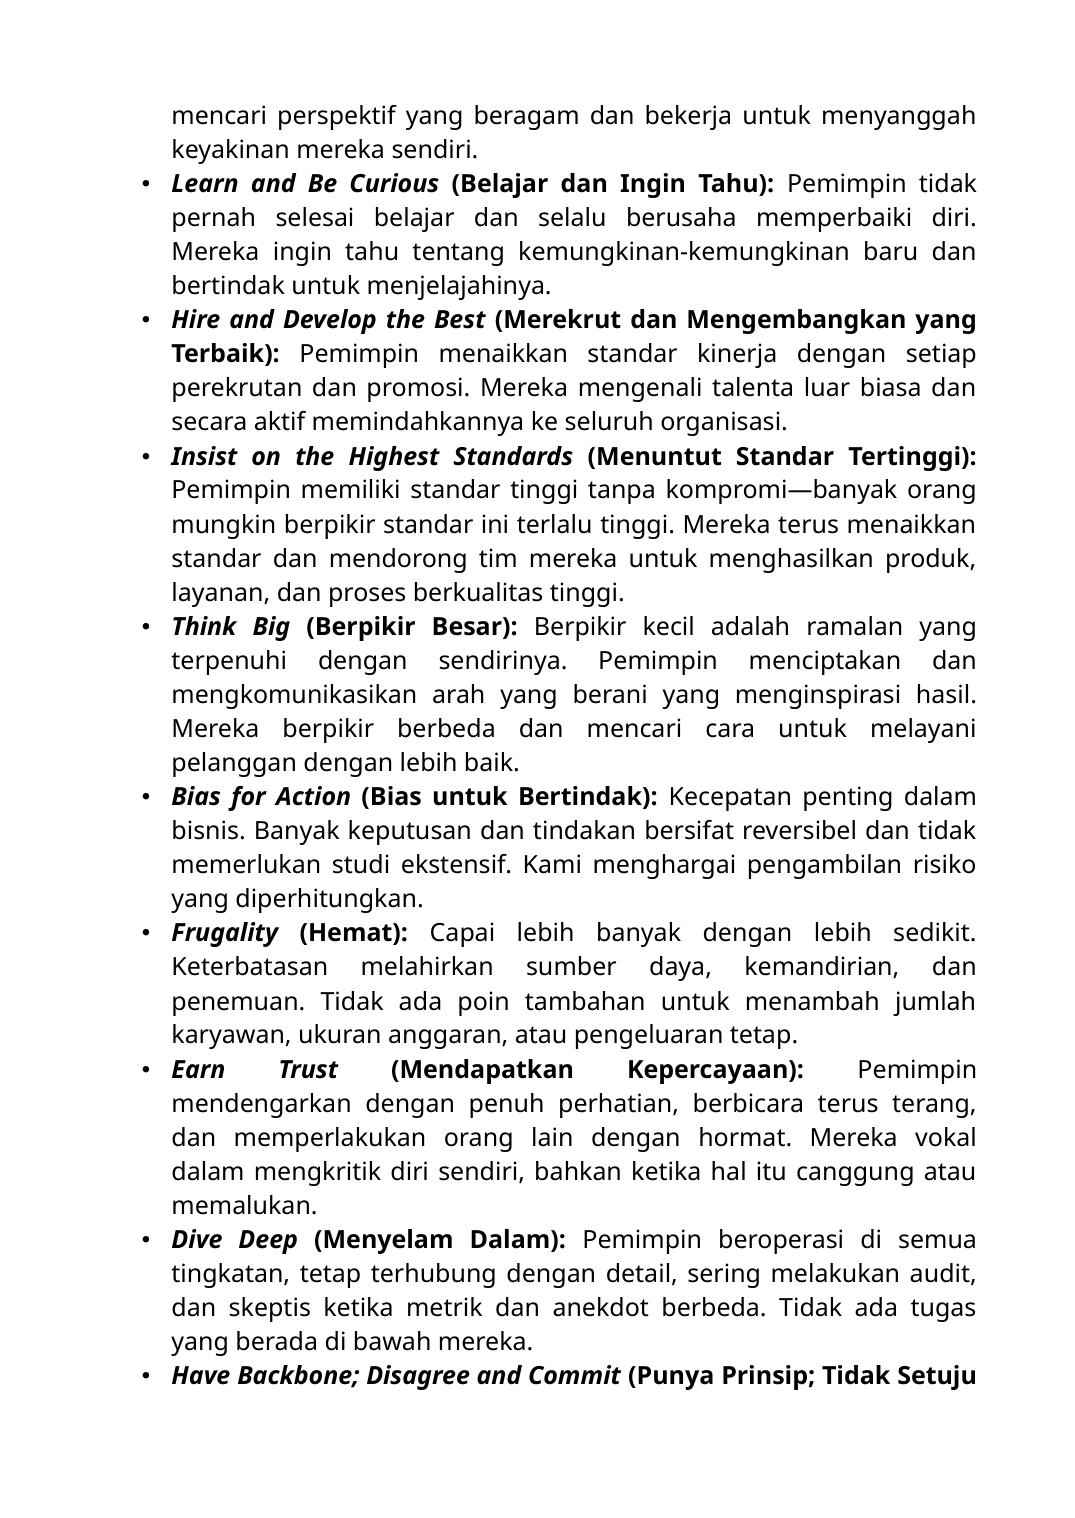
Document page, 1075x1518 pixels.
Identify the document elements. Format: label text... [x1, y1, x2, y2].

list Insist on the Highest Standards (Menuntut Standar Tertinggi): Pemimpin memiliki standar tinggi tanpa kompromi—banyak orang mungkin berpikir standar ini terlalu tinggi. Mereka terus menaikkan standar dan mendorong tim mereka untuk menghasilkan produk, layanan, dan proses berkualitas tinggi. [142, 438, 977, 608]
list Bias for Action (Bias untuk Bertindak): Kecepatan penting dalam bisnis. Banyak keputusan dan tindakan bersifat reversibel dan tidak memerlukan studi ekstensif. Kami menghargai pengambilan risiko yang diperhitungkan. [142, 779, 977, 915]
list Dive Deep (Menyelam Dalam): Pemimpin beroperasi di semua tingkatan, tetap terhubung dengan detail, sering melakukan audit, dan skeptis ketika metrik dan anekdot berbeda. Tidak ada tugas yang berada di bawah mereka. [142, 1222, 977, 1358]
list mencari perspektif yang beragam dan bekerja untuk menyanggah keyakinan mereka sendiri. [142, 97, 977, 166]
list Learn and Be Curious (Belajar dan Ingin Tahu): Pemimpin tidak pernah selesai belajar dan selalu berusaha memperbaiki diri. Mereka ingin tahu tentang kemungkinan-kemungkinan baru dan bertindak untuk menjelajahinya. [142, 166, 977, 302]
list Think Big (Berpikir Besar): Berpikir kecil adalah ramalan yang terpenuhi dengan sendirinya. Pemimpin menciptakan dan mengkomunikasikan arah yang berani yang menginspirasi hasil. Mereka berpikir berbeda dan mencari cara untuk melayani pelanggan dengan lebih baik. [142, 608, 977, 779]
list Have Backbone; Disagree and Commit (Punya Prinsip; Tidak Setuju [142, 1358, 977, 1392]
list Frugality (Hemat): Capai lebih banyak dengan lebih sedikit. Keterbatasan melahirkan sumber daya, kemandirian, dan penemuan. Tidak ada poin tambahan untuk menambah jumlah karyawan, ukuran anggaran, atau pengeluaran tetap. [142, 915, 977, 1051]
list Earn Trust (Mendapatkan Kepercayaan): Pemimpin mendengarkan dengan penuh perhatian, berbicara terus terang, dan memperlakukan orang lain dengan hormat. Mereka vokal dalam mengkritik diri sendiri, bahkan ketika hal itu canggung atau memalukan. [142, 1051, 977, 1222]
list Hire and Develop the Best (Merekrut dan Mengembangkan yang Terbaik): Pemimpin menaikkan standar kinerja dengan setiap perekrutan dan promosi. Mereka mengenali talenta luar biasa dan secara aktif memindahkannya ke seluruh organisasi. [142, 302, 977, 438]
